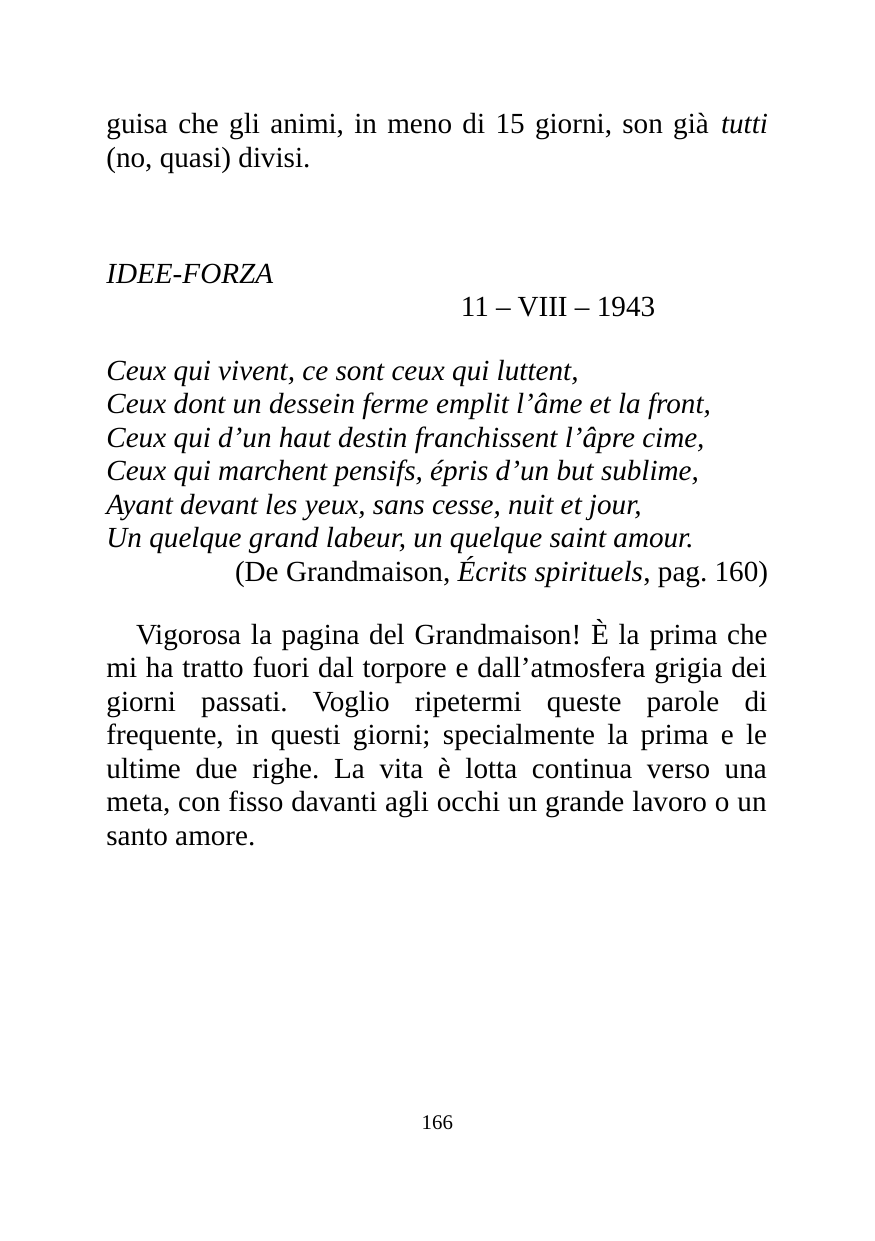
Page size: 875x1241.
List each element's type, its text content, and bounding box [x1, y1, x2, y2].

text guisa che gli animi, in meno di 15 giorni, son già tutti (no, quasi) divisi. [106, 106, 768, 173]
text Ceux qui vivent, ce sont ceux qui luttent, [106, 353, 768, 386]
text (De Grandmaison, Écrits spirituels, pag. 160) [106, 554, 768, 587]
text Ceux dont un dessein ferme emplit l’âme et la front, [106, 386, 768, 420]
text Ayant devant les yeux, sans cesse, nuit et jour, [106, 487, 768, 520]
text Ceux qui d’un haut destin franchissent l’âpre cime, [106, 420, 768, 453]
text Ceux qui marchent pensifs, épris d’un but sublime, [106, 453, 768, 487]
subtitle IDEE-FORZA 11 – VIII – 1943 [106, 256, 768, 323]
text Vigorosa la pagina del Grandmaison! È la prima che mi ha tratto fuori dal torpore e dall’atmosfera grigia dei giorni passati. Voglio ripetermi queste parole di frequente, in questi giorni; specialmente la prima e le ultime due righe. La vita è lotta continua verso una meta, con fisso davanti agli occhi un grande lavoro o un santo amore. [106, 617, 768, 852]
text Un quelque grand labeur, un quelque saint amour. [106, 520, 768, 554]
